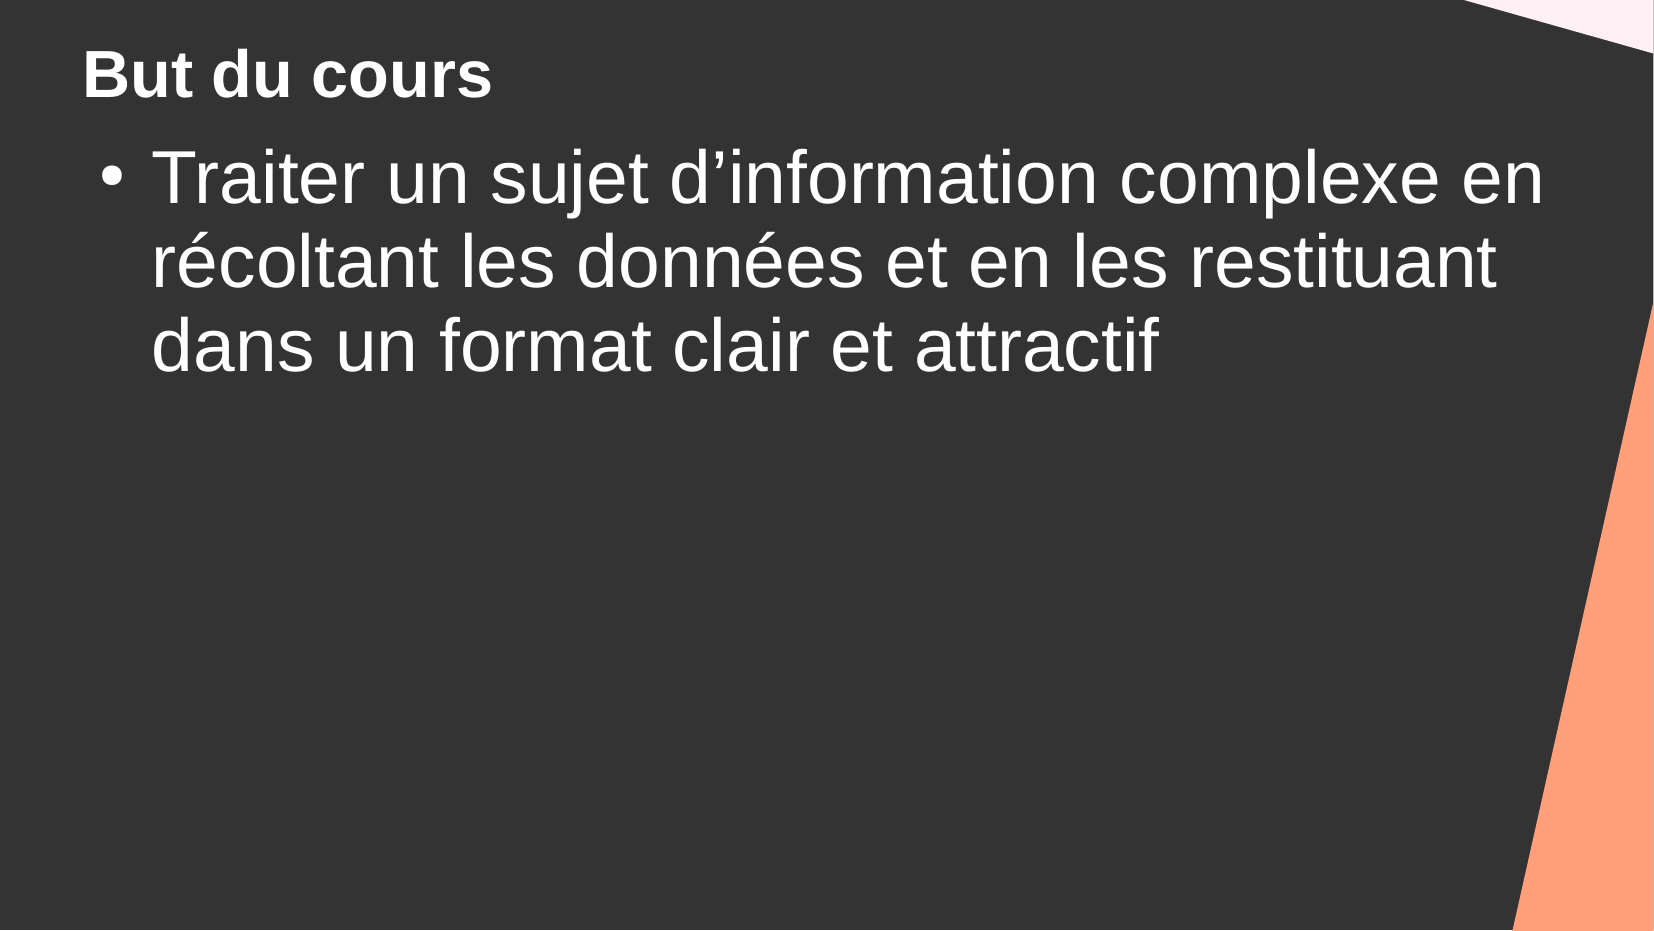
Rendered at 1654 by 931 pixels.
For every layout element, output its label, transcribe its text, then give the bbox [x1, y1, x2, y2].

list Traiter un sujet d’information complexe en récoltant les données et en les restituant dans un format clair et attractif [80, 135, 1560, 762]
text_box [1512, 299, 1654, 931]
title But du cours [82, 37, 1571, 122]
text_box [1463, 0, 1654, 54]
